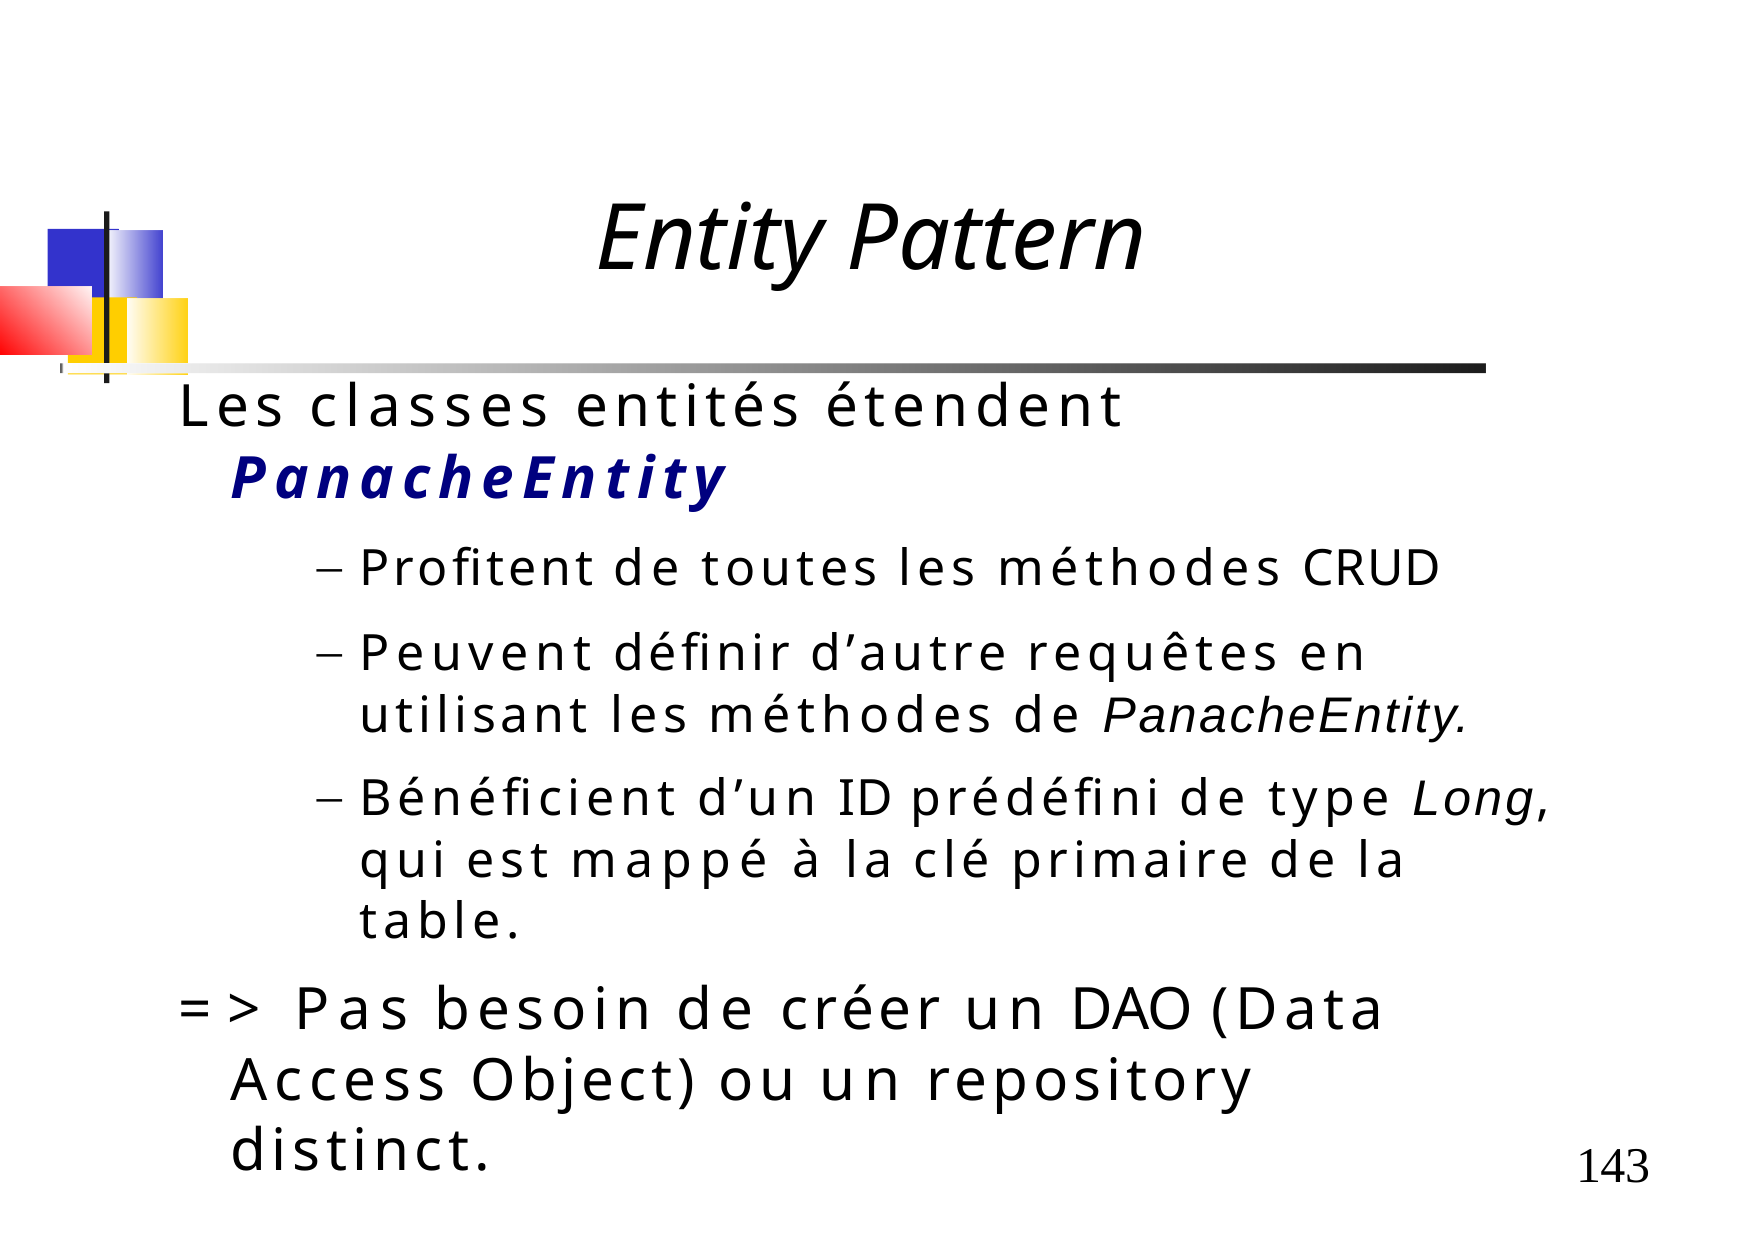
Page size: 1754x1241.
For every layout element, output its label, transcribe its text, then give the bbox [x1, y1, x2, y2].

title Entity Pattern [179, 183, 1564, 393]
text_box Les classes entités étendent PanacheEntity Profitent de toutes les méthodes CRUD Peuvent définir d’autre requêtes en utilisant les méthodes de PanacheEntity. Bénéficient d’un ID prédéfini de type Long, qui est mappé à la clé primaire de la table. => Pas besoin de créer un DAO (Data Access Object) ou un repository distinct. [176, 363, 1558, 1183]
picture [0, 285, 92, 355]
slide_number 143 [1569, 1135, 1660, 1241]
picture [60, 229, 179, 384]
